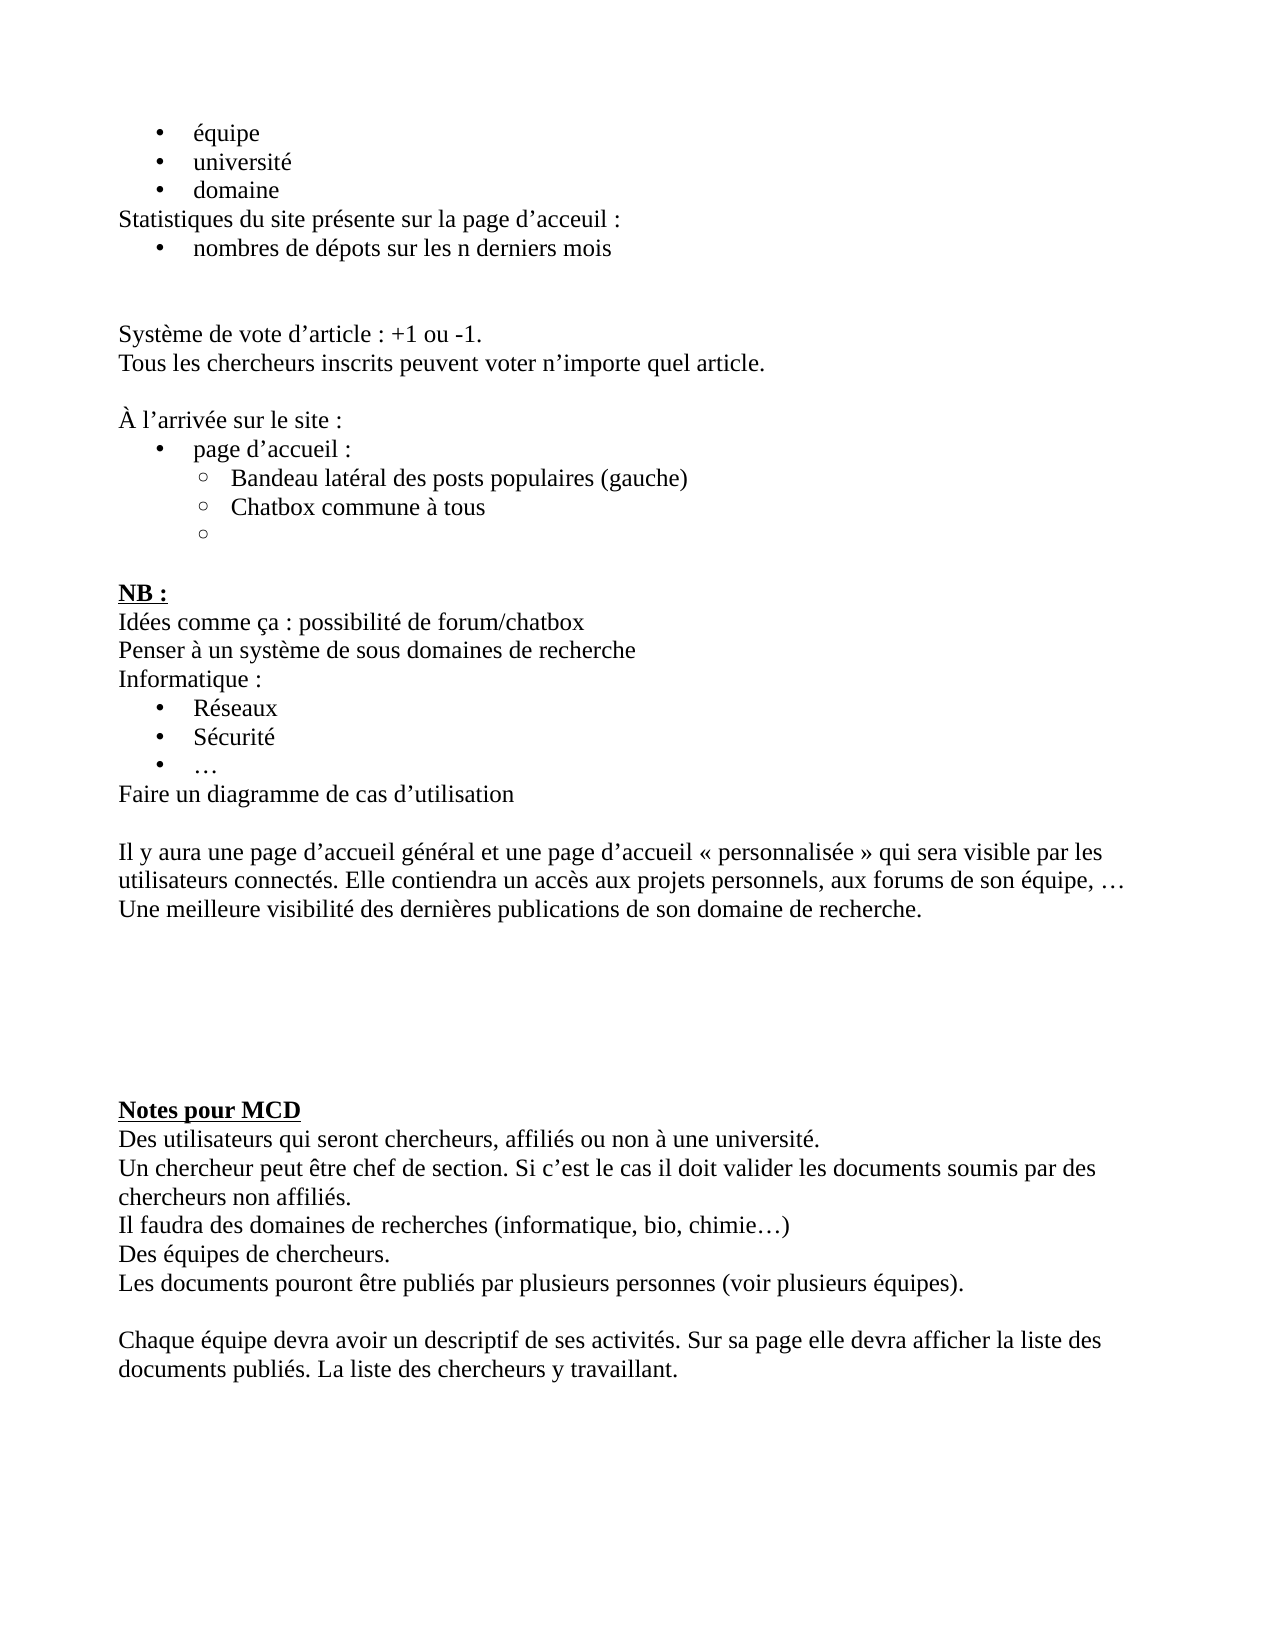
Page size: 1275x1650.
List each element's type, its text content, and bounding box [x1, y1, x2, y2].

text À l’arrivée sur le site : [118, 406, 1157, 434]
text Penser à un système de sous domaines de recherche [118, 636, 1157, 664]
list … [156, 751, 1157, 779]
list page d’accueil : [156, 434, 1157, 463]
list Sécurité [156, 722, 1157, 751]
text Statistiques du site présente sur la page d’acceuil : [118, 204, 1157, 233]
text Tous les chercheurs inscrits peuvent voter n’importe quel article. [118, 348, 1157, 377]
text Les documents pouront être publiés par plusieurs personnes (voir plusieurs équipes). [118, 1268, 1157, 1297]
text Une meilleure visibilité des dernières publications de son domaine de recherche. [118, 894, 1157, 923]
text Notes pour MCD [118, 1096, 1157, 1124]
list Réseaux [156, 693, 1157, 722]
text NB : [118, 578, 1157, 607]
text Chaque équipe devra avoir un descriptif de ses activités. Sur sa page elle devra afficher la liste des documents publiés. La liste des chercheurs y travaillant. [118, 1326, 1157, 1383]
text Idées comme ça : possibilité de forum/chatbox [118, 607, 1157, 636]
text Il faudra des domaines de recherches (informatique, bio, chimie…) [118, 1211, 1157, 1239]
text Système de vote d’article : +1 ou -1. [118, 319, 1157, 348]
list équipe [156, 118, 1157, 147]
text Un chercheur peut être chef de section. Si c’est le cas il doit valider les documents soumis par des chercheurs non affiliés. [118, 1153, 1157, 1211]
list Chatbox commune à tous [193, 492, 1157, 521]
text Informatique : [118, 664, 1157, 693]
list Bandeau latéral des posts populaires (gauche) [193, 463, 1157, 492]
text Il y aura une page d’accueil général et une page d’accueil « personnalisée » qui sera visible par les utilisateurs connectés. Elle contiendra un accès aux projets personnels, aux forums de son équipe, … [118, 837, 1157, 894]
list domaine [156, 176, 1157, 204]
list université [156, 147, 1157, 176]
text Des équipes de chercheurs. [118, 1239, 1157, 1268]
text Faire un diagramme de cas d’utilisation [118, 779, 1157, 808]
text Des utilisateurs qui seront chercheurs, affiliés ou non à une université. [118, 1124, 1157, 1153]
list nombres de dépots sur les n derniers mois [156, 233, 1157, 262]
